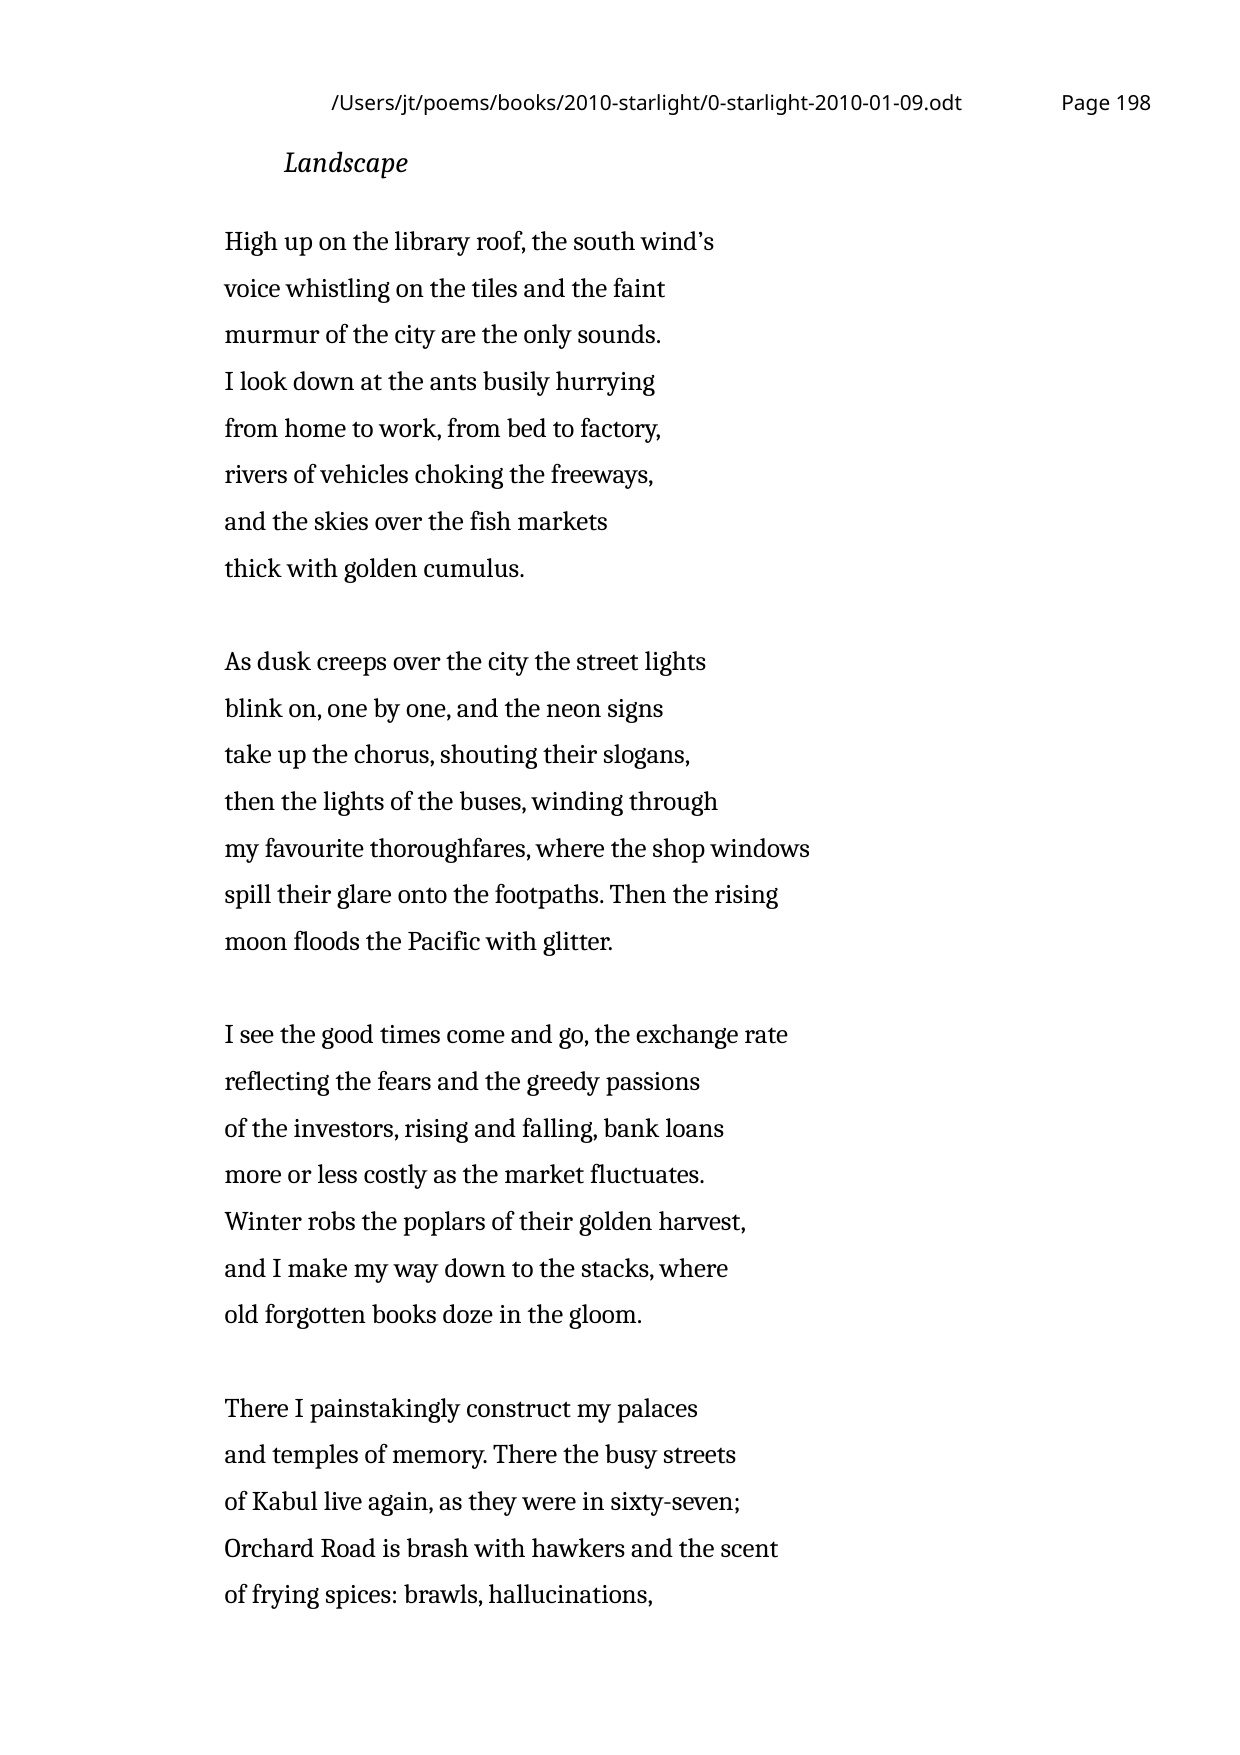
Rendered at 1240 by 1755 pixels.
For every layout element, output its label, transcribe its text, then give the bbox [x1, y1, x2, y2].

text and I make my way down to the stacks, where [224, 1253, 1151, 1284]
text blink on, one by one, and the neon signs [224, 693, 1151, 724]
text and temples of memory. There the busy streets [224, 1439, 1151, 1471]
text Orchard Road is brash with hawkers and the scent [224, 1533, 1151, 1564]
text murmur of the city are the only sounds. [224, 319, 1151, 351]
text old forgotten books doze in the gloom. [224, 1299, 1151, 1331]
text of the investors, rising and falling, bank loans [224, 1113, 1151, 1144]
text moon floods the Pacific with glitter. [224, 926, 1151, 957]
text I look down at the ants busily hurrying [224, 366, 1151, 397]
text then the lights of the buses, winding through [224, 786, 1151, 817]
text As dusk creeps over the city the street lights [224, 646, 1151, 677]
text There I painstakingly construct my palaces [224, 1393, 1151, 1424]
text reflecting the fears and the greedy passions [224, 1066, 1151, 1097]
text High up on the library roof, the south wind’s [224, 226, 1151, 257]
title Landscape [283, 146, 1062, 180]
text rivers of vehicles choking the freeways, [224, 459, 1151, 491]
text my favourite thoroughfares, where the shop windows [224, 833, 1151, 864]
text spill their glare onto the footpaths. Then the rising [224, 879, 1151, 911]
text take up the chorus, shouting their slogans, [224, 739, 1151, 771]
text of frying spices: brawls, hallucinations, [224, 1579, 1151, 1611]
text more or less costly as the market fluctuates. [224, 1159, 1151, 1191]
text of Kabul live again, as they were in sixty-seven; [224, 1486, 1151, 1517]
text I see the good times come and go, the exchange rate [224, 1019, 1151, 1051]
text from home to work, from bed to factory, [224, 413, 1151, 444]
text Winter robs the poplars of their golden harvest, [224, 1206, 1151, 1237]
text thick with golden cumulus. [224, 553, 1151, 584]
text and the skies over the fish markets [224, 506, 1151, 537]
text voice whistling on the tiles and the faint [224, 273, 1151, 304]
